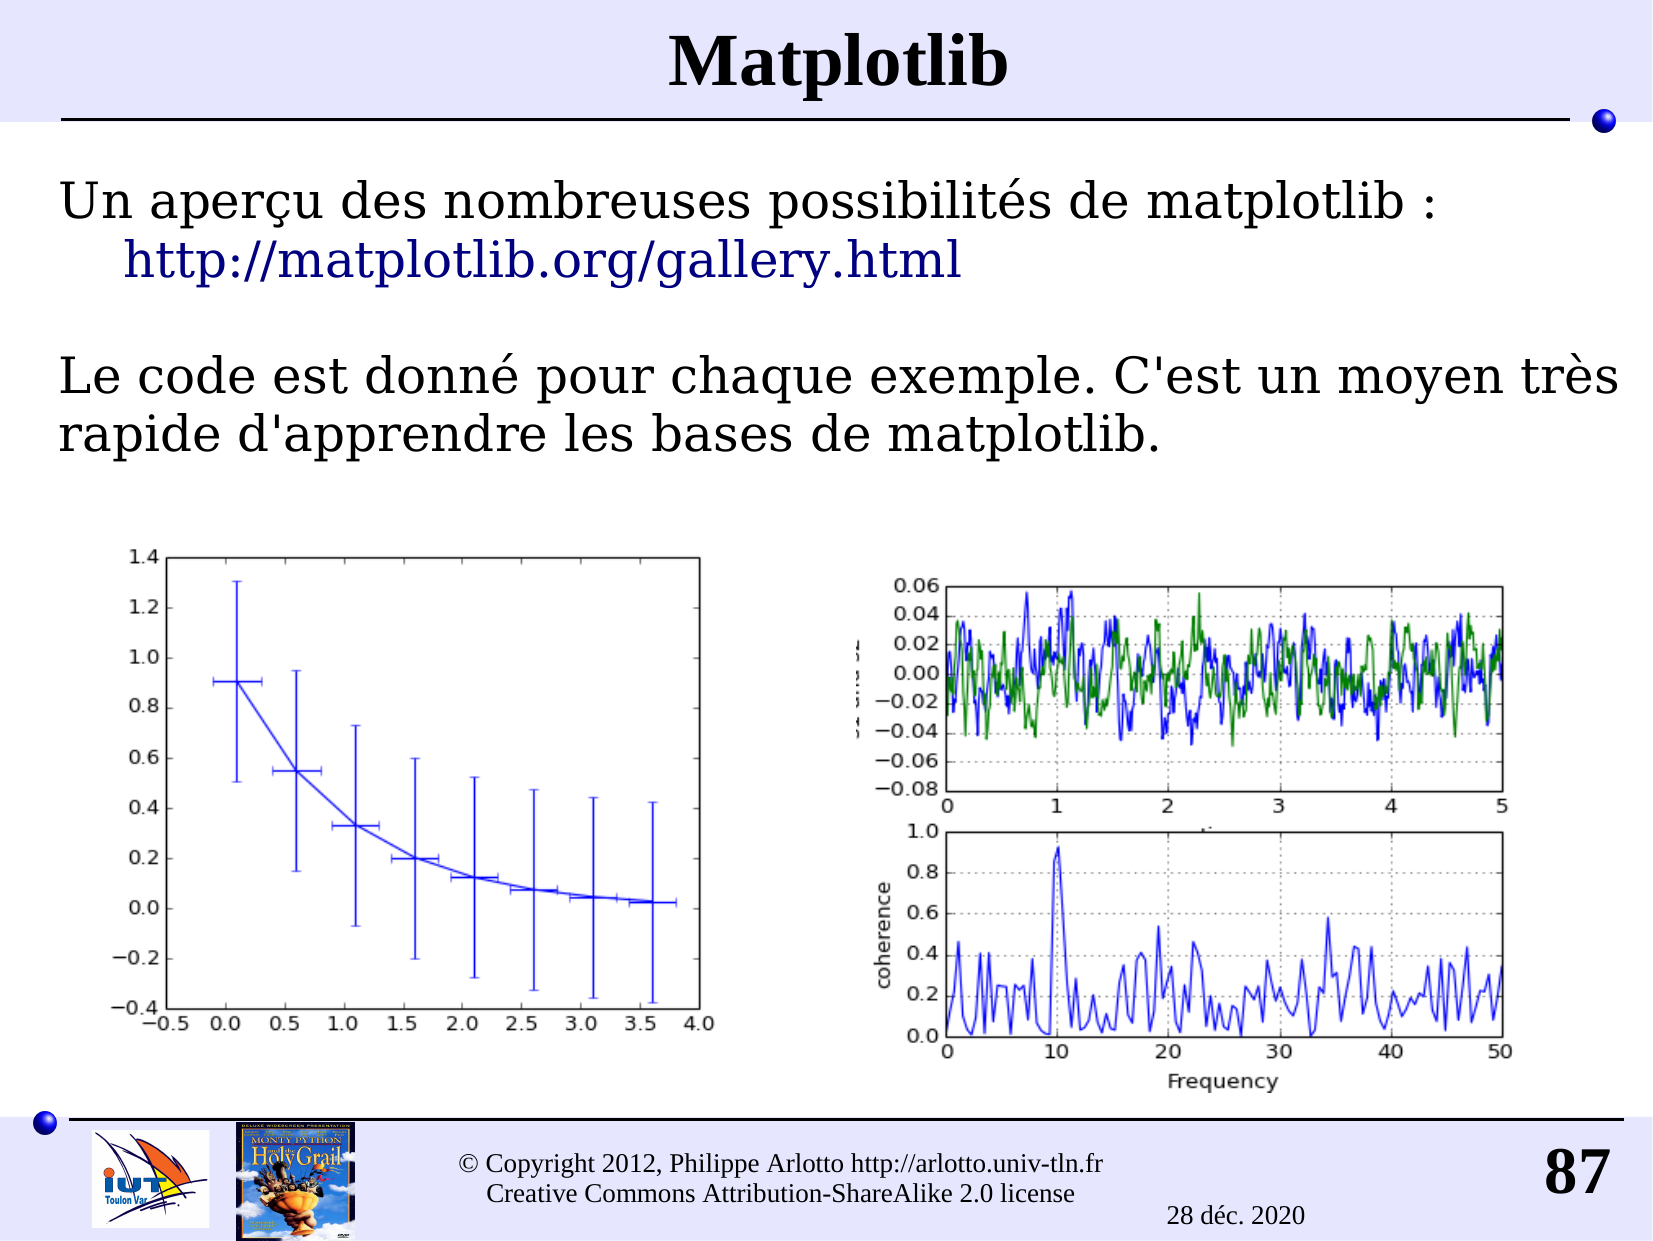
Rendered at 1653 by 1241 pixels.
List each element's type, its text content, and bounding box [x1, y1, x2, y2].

picture [236, 1122, 355, 1241]
picture [856, 530, 1574, 1093]
text_box Un aperçu des nombreuses possibilités de matplotlib : http://matplotlib.org/gallery.html Le code est donné pour chaque exemple. C'est un moyen très rapide d'apprendre les bases de matplotlib. [59, 172, 1622, 466]
picture [80, 501, 768, 1065]
title Matplotlib [95, 14, 1585, 107]
